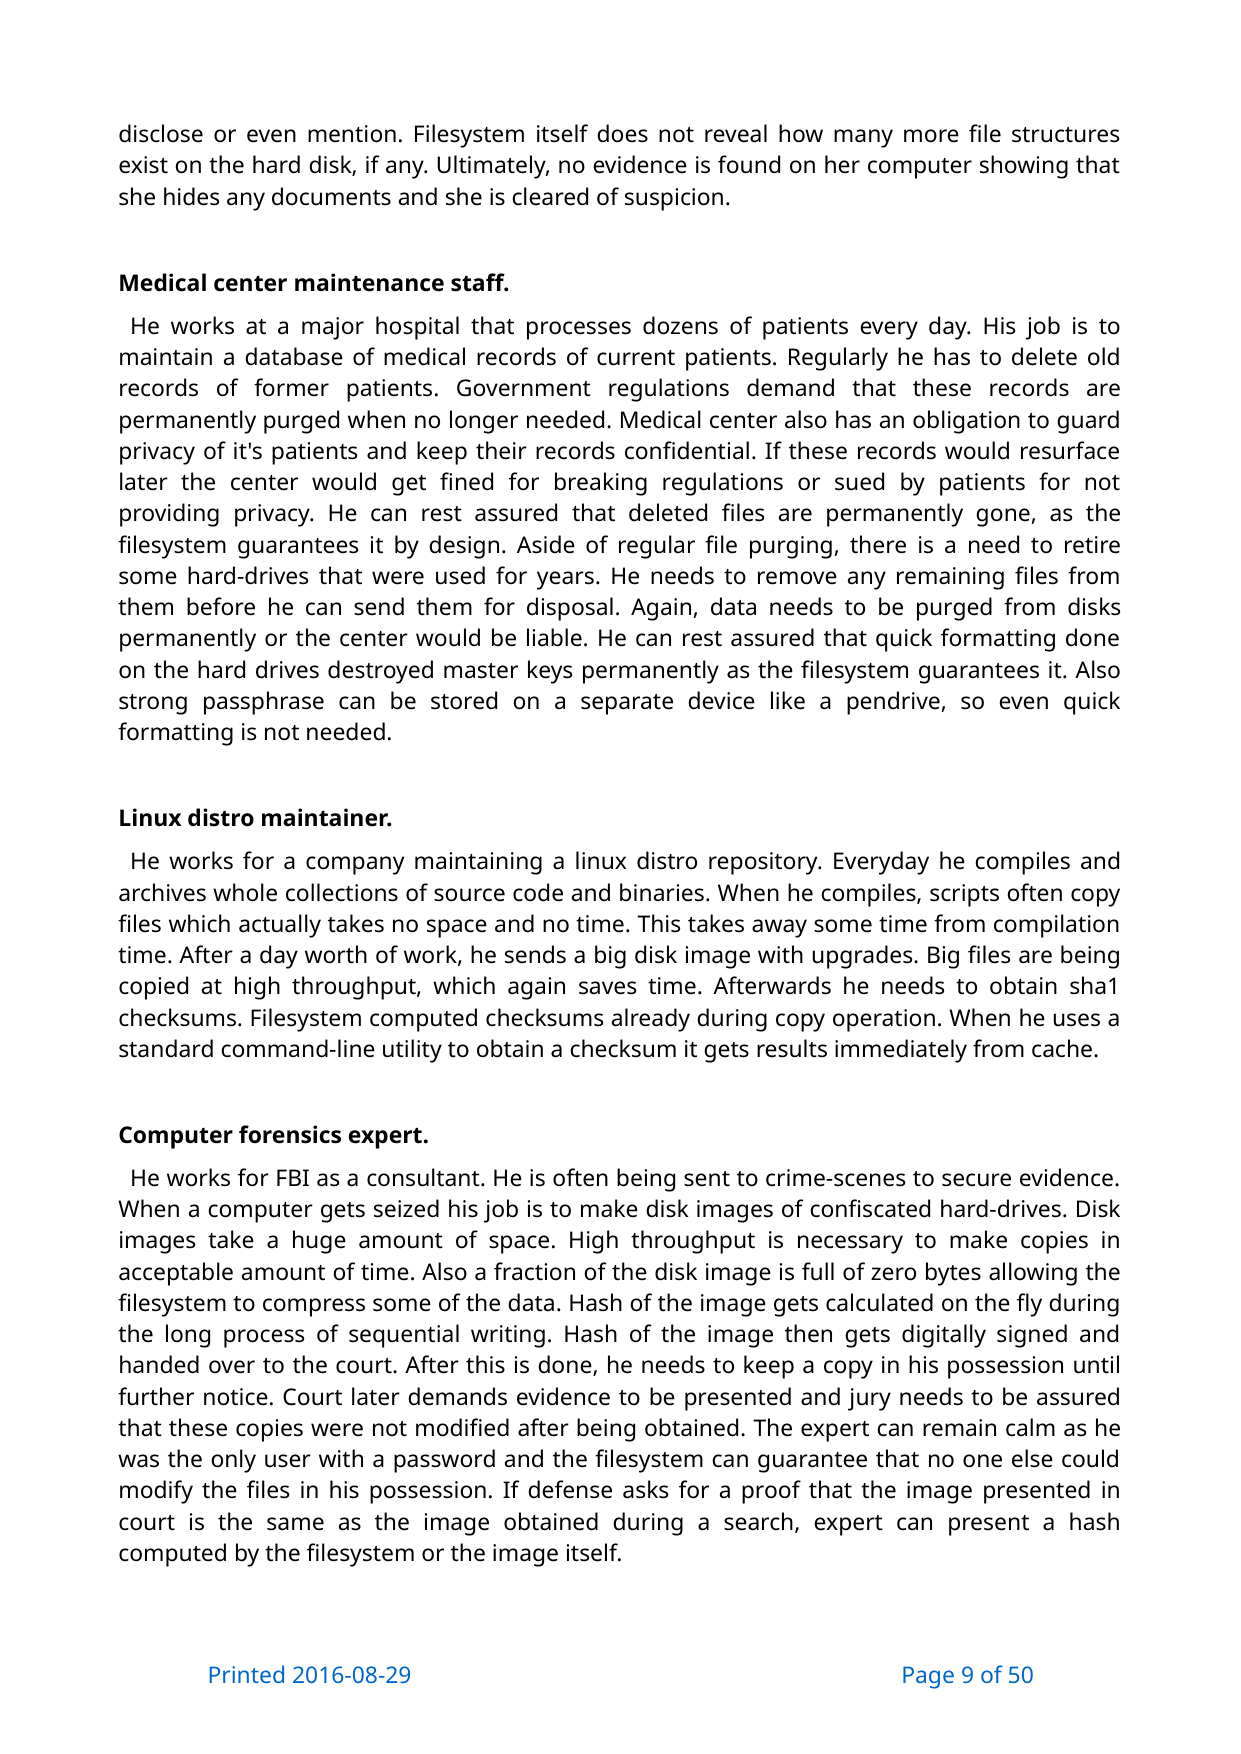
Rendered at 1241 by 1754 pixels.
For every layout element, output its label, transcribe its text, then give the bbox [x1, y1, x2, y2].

text disclose or even mention. Filesystem itself does not reveal how many more file structures exist on the hard disk, if any. Ultimately, no evidence is found on her computer showing that she hides any documents and she is cleared of suspicion. [118, 118, 1122, 212]
text He works for a company maintaining a linux distro repository. Everyday he compiles and archives whole collections of source code and binaries. When he compiles, scripts often copy files which actually takes no space and no time. This takes away some time from compilation time. After a day worth of work, he sends a big disk image with upgrades. Big files are being copied at high throughput, which again saves time. Afterwards he needs to obtain sha1 checksums. Filesystem computed checksums already during copy operation. When he uses a standard command-line utility to obtain a checksum it gets results immediately from cache. [118, 845, 1122, 1064]
text He works at a major hospital that processes dozens of patients every day. His job is to maintain a database of medical records of current patients. Regularly he has to delete old records of former patients. Government regulations demand that these records are permanently purged when no longer needed. Medical center also has an obligation to guard privacy of it's patients and keep their records confidential. If these records would resurface later the center would get fined for breaking regulations or sued by patients for not providing privacy. He can rest assured that deleted files are permanently gone, as the filesystem guarantees it by design. Aside of regular file purging, there is a need to retire some hard-drives that were used for years. He needs to remove any remaining files from them before he can send them for disposal. Again, data needs to be purged from disks permanently or the center would be liable. He can rest assured that quick formatting done on the hard drives destroyed master keys permanently as the filesystem guarantees it. Also strong passphrase can be stored on a separate device like a pendrive, so even quick formatting is not needed. [118, 310, 1122, 747]
text He works for FBI as a consultant. He is often being sent to crime-scenes to secure evidence. When a computer gets seized his job is to make disk images of confiscated hard-drives. Disk images take a huge amount of space. High throughput is necessary to make copies in acceptable amount of time. Also a fraction of the disk image is full of zero bytes allowing the filesystem to compress some of the data. Hash of the image gets calculated on the fly during the long process of sequential writing. Hash of the image then gets digitally signed and handed over to the court. After this is done, he needs to keep a copy in his possession until further notice. Court later demands evidence to be presented and jury needs to be assured that these copies were not modified after being obtained. The expert can remain calm as he was the only user with a password and the filesystem can guarantee that no one else could modify the files in his possession. If defense asks for a proof that the image presented in court is the same as the image obtained during a search, expert can present a hash computed by the filesystem or the image itself. [118, 1162, 1122, 1568]
subtitle Linux distro maintainer. [118, 802, 1122, 833]
subtitle Medical center maintenance staff. [118, 267, 1122, 298]
subtitle Computer forensics expert. [118, 1119, 1122, 1150]
